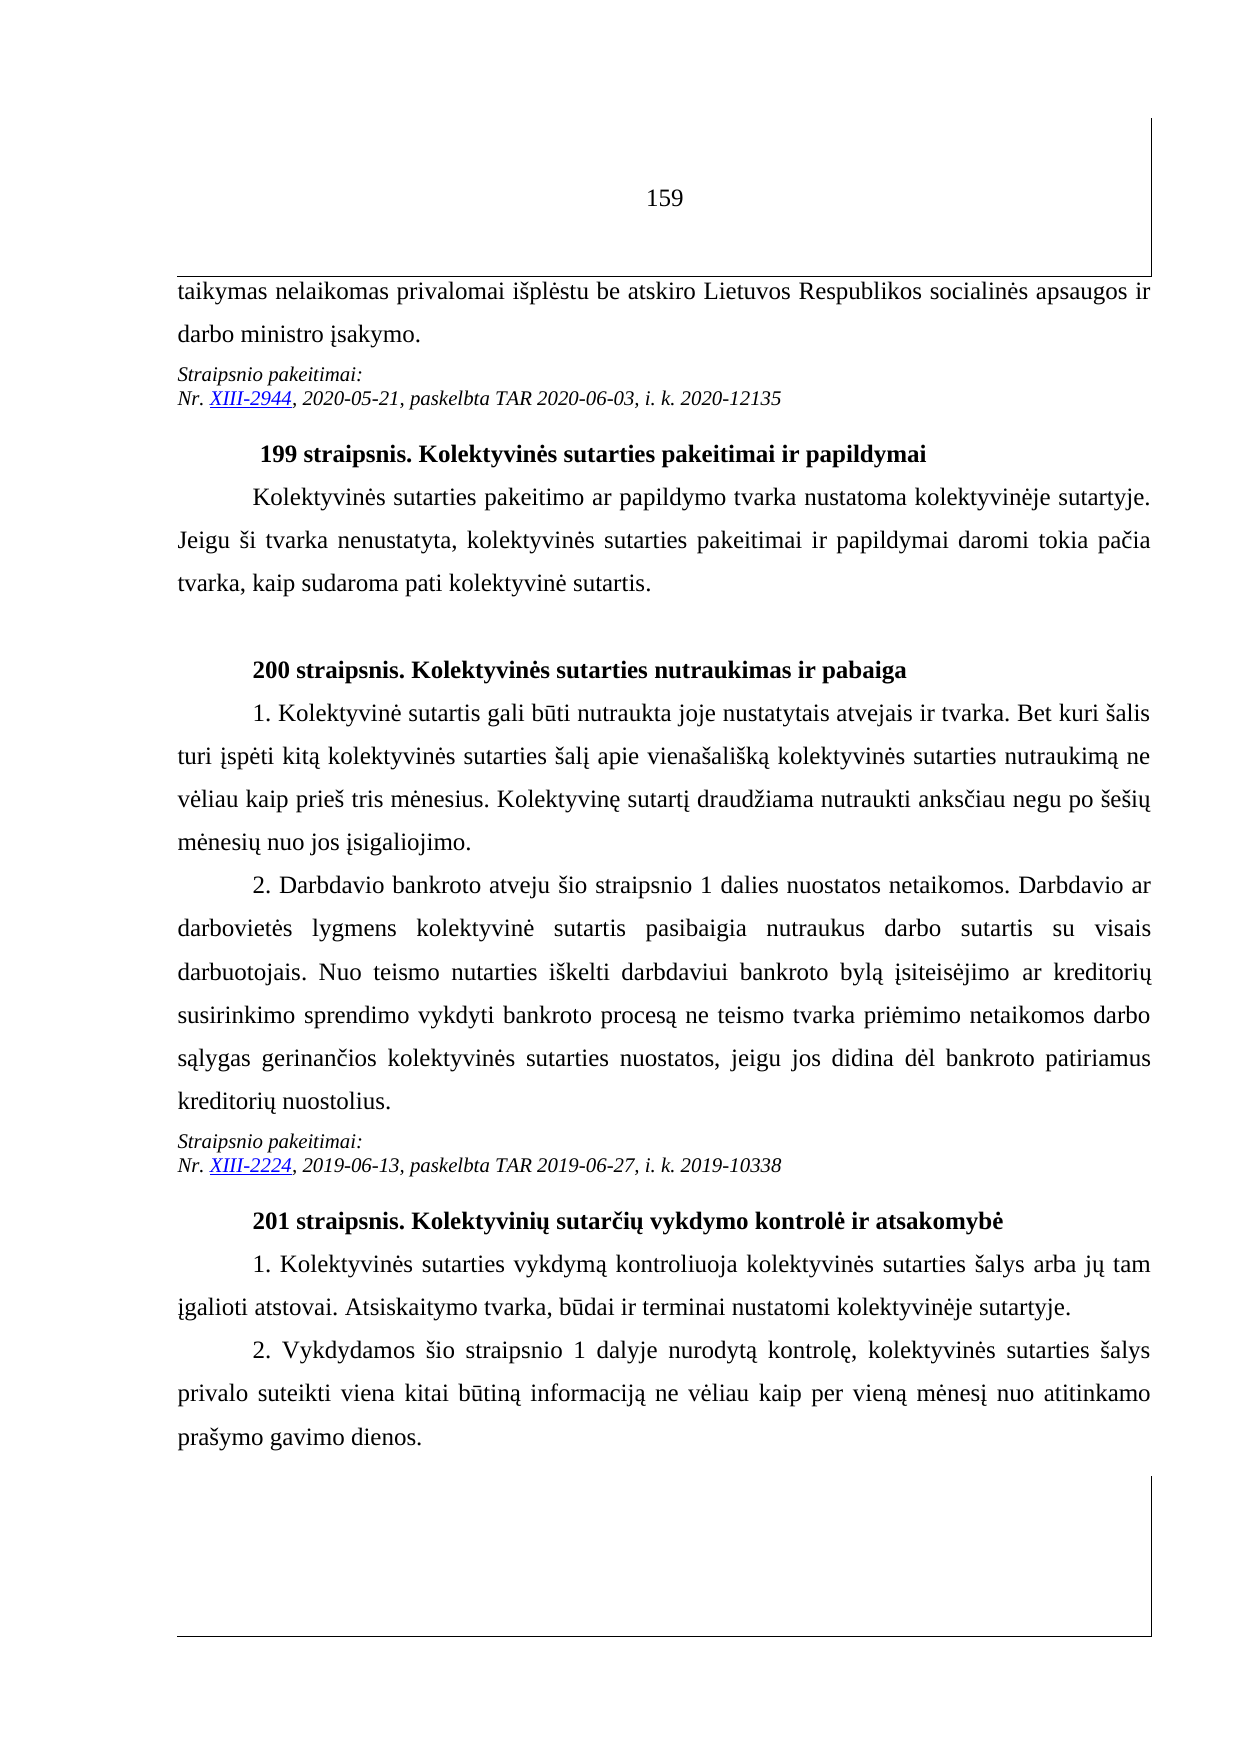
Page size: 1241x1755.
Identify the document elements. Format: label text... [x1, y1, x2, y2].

text Nr. XIII-2944, 2020-05-21, paskelbta TAR 2020-06-03, i. k. 2020-12135 [177, 386, 1152, 410]
text Kolektyvinės sutarties pakeitimo ar papildymo tvarka nustatoma kolektyvinėje sutartyje. Jeigu ši tvarka nenustatyta, kolektyvinės sutarties pakeitimai ir papildymai daromi tokia pačia tvarka, kaip sudaroma pati kolektyvinė sutartis. [177, 482, 1152, 597]
text Straipsnio pakeitimai: [177, 362, 1152, 386]
text 1. Kolektyvinės sutarties vykdymą kontroliuoja kolektyvinės sutarties šalys arba jų tam įgalioti atstovai. Atsiskaitymo tvarka, būdai ir terminai nustatomi kolektyvinėje sutartyje. [177, 1249, 1152, 1321]
text Nr. XIII-2224, 2019-06-13, paskelbta TAR 2019-06-27, i. k. 2019-10338 [177, 1153, 1152, 1177]
text 2. Vykdydamos šio straipsnio 1 dalyje nurodytą kontrolę, kolektyvinės sutarties šalys privalo suteikti viena kitai būtiną informaciją ne vėliau kaip per vieną mėnesį nuo atitinkamo prašymo gavimo dienos. [177, 1335, 1152, 1450]
text 1. Kolektyvinė sutartis gali būti nutraukta joje nustatytais atvejais ir tvarka. Bet kuri šalis turi įspėti kitą kolektyvinės sutarties šalį apie vienašališką kolektyvinės sutarties nutraukimą ne vėliau kaip prieš tris mėnesius. Kolektyvinę sutartį draudžiama nutraukti anksčiau negu po šešių mėnesių nuo jos įsigaliojimo. [177, 698, 1152, 856]
text taikymas nelaikomas privalomai išplėstu be atskiro Lietuvos Respublikos socialinės apsaugos ir darbo ministro įsakymo. [177, 276, 1152, 348]
text 199 straipsnis. Kolektyvinės sutarties pakeitimai ir papildymai [177, 439, 1152, 468]
text 200 straipsnis. Kolektyvinės sutarties nutraukimas ir pabaiga [177, 655, 1152, 683]
text 2. Darbdavio bankroto atveju šio straipsnio 1 dalies nuostatos netaikomos. Darbdavio ar darbovietės lygmens kolektyvinė sutartis pasibaigia nutraukus darbo sutartis su visais darbuotojais. Nuo teismo nutarties iškelti darbdaviui bankroto bylą įsiteisėjimo ar kreditorių susirinkimo sprendimo vykdyti bankroto procesą ne teismo tvarka priėmimo netaikomos darbo sąlygas gerinančios kolektyvinės sutarties nuostatos, jeigu jos didina dėl bankroto patiriamus kreditorių nuostolius. [177, 870, 1152, 1115]
text Straipsnio pakeitimai: [177, 1129, 1152, 1153]
text 201 straipsnis. Kolektyvinių sutarčių vykdymo kontrolė ir atsakomybė [177, 1206, 1152, 1235]
